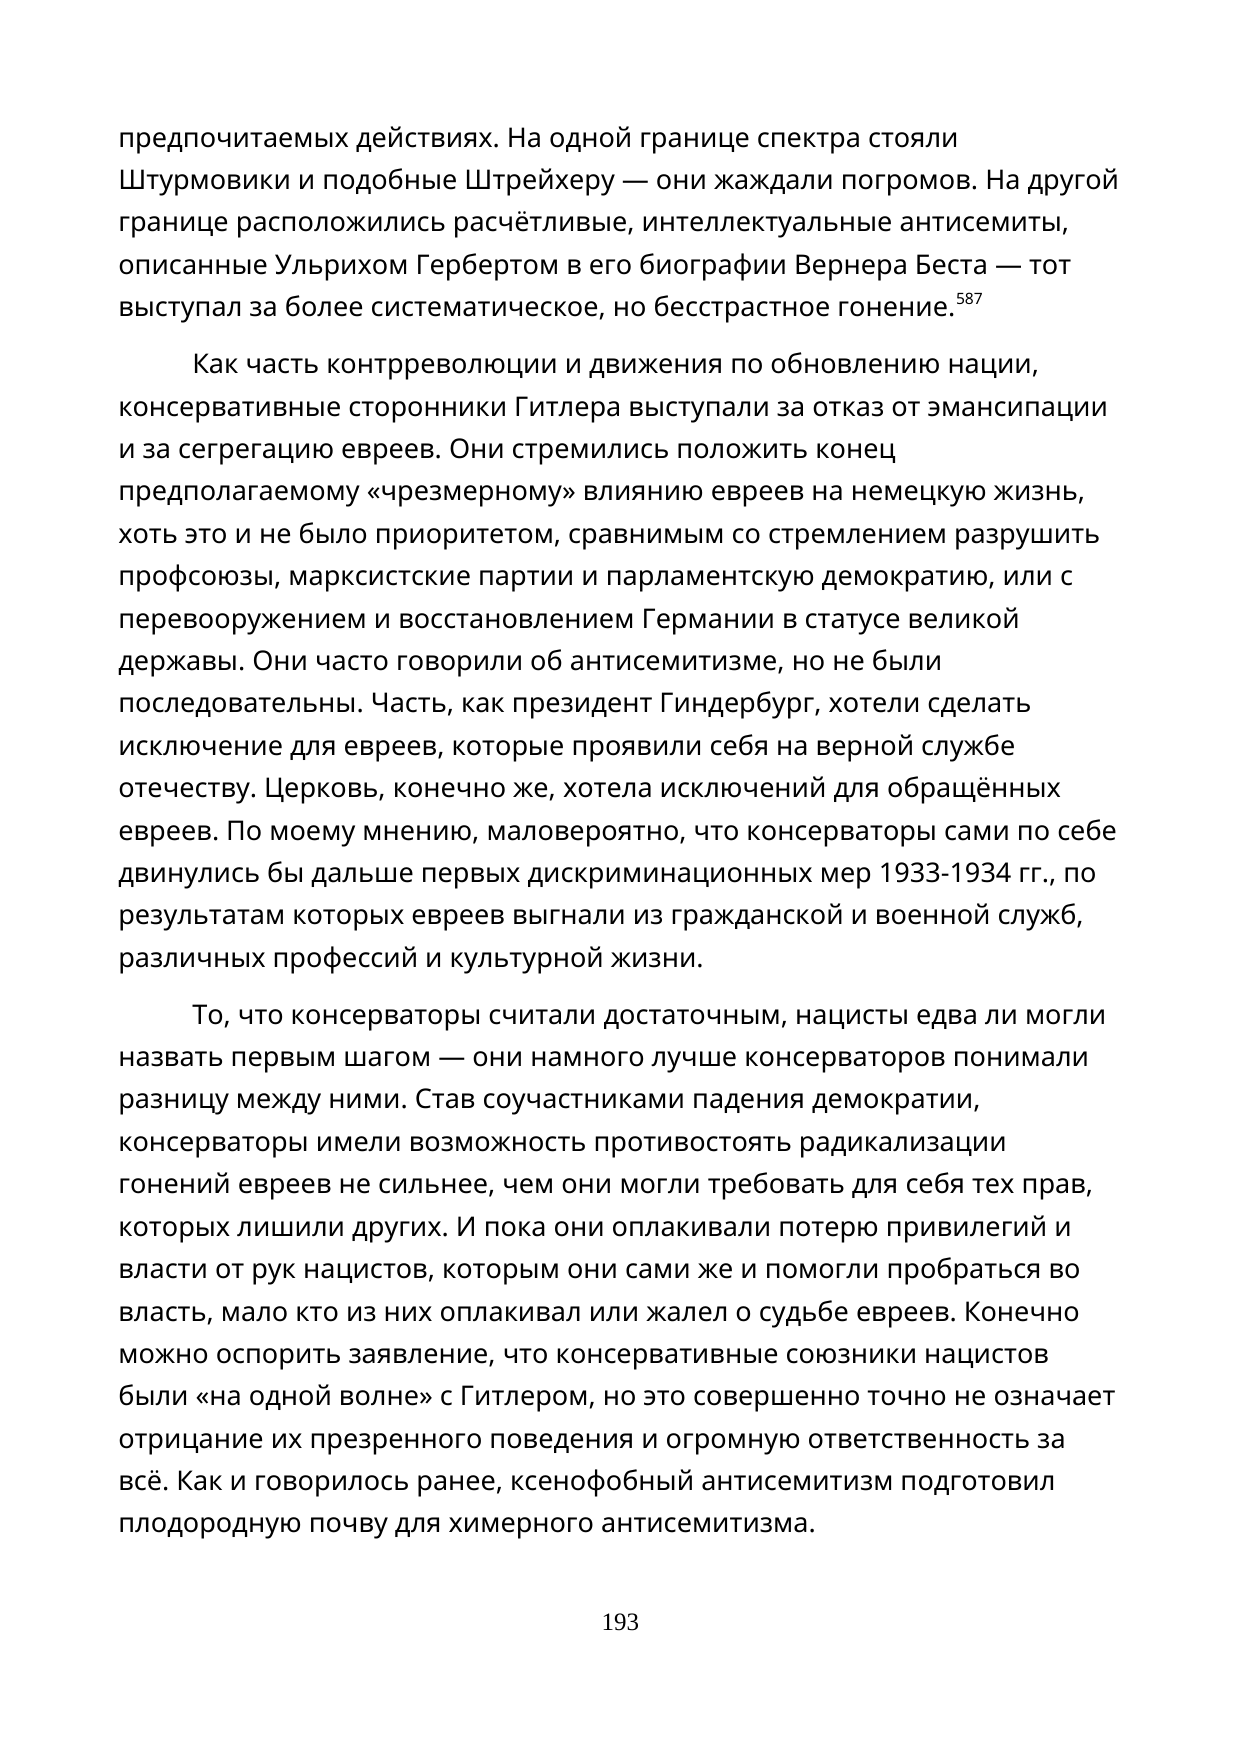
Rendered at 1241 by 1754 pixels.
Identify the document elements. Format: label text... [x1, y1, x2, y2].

text Как часть контрреволюции и движения по обновлению нации, консервативные сторонники Гитлера выступали за отказ от эмансипации и за сегрегацию евреев. Они стремились положить конец предполагаемому «чрезмерному» влиянию евреев на немецкую жизнь, хоть это и не было приоритетом, сравнимым со стремлением разрушить профсоюзы, марксистские партии и парламентскую демократию, или с перевооружением и восстановлением Германии в статусе великой державы. Они часто говорили об антисемитизме, но не были последовательны. Часть, как президент Гиндербург, хотели сделать исключение для евреев, которые проявили себя на верной службе отечеству. Церковь, конечно же, хотела исключений для обращённых евреев. По моему мнению, маловероятно, что консерваторы сами по себе двинулись бы дальше первых дискриминационных мер 1933-1934 гг., по результатам которых евреев выгнали из гражданской и военной служб, различных профессий и культурной жизни. [118, 345, 1122, 975]
text То, что консерваторы считали достаточным, нацисты едва ли могли назвать первым шагом — они намного лучше консерваторов понимали разницу между ними. Став соучастниками падения демократии, консерваторы имели возможность противостоять радикализации гонений евреев не сильнее, чем они могли требовать для себя тех прав, которых лишили других. И пока они оплакивали потерю привилегий и власти от рук нацистов, которым они сами же и помогли пробраться во власть, мало кто из них оплакивал или жалел о судьбе евреев. Конечно можно оспорить заявление, что консервативные союзники нацистов были «на одной волне» с Гитлером, но это совершенно точно не означает отрицание их презренного поведения и огромную ответственность за всё. Как и говорилось ранее, ксенофобный антисемитизм подготовил плодородную почву для химерного антисемитизма. [118, 995, 1122, 1541]
text предпочитаемых действиях. На одной границе спектра стояли Штурмовики и подобные Штрейхеру — они жаждали погромов. На другой границе расположились расчётливые, интеллектуальные антисемиты, описанные Ульрихом Гербертом в его биографии Вернера Беста — тот выступал за более систематическое, но бесстрастное гонение. [118, 118, 1122, 324]
